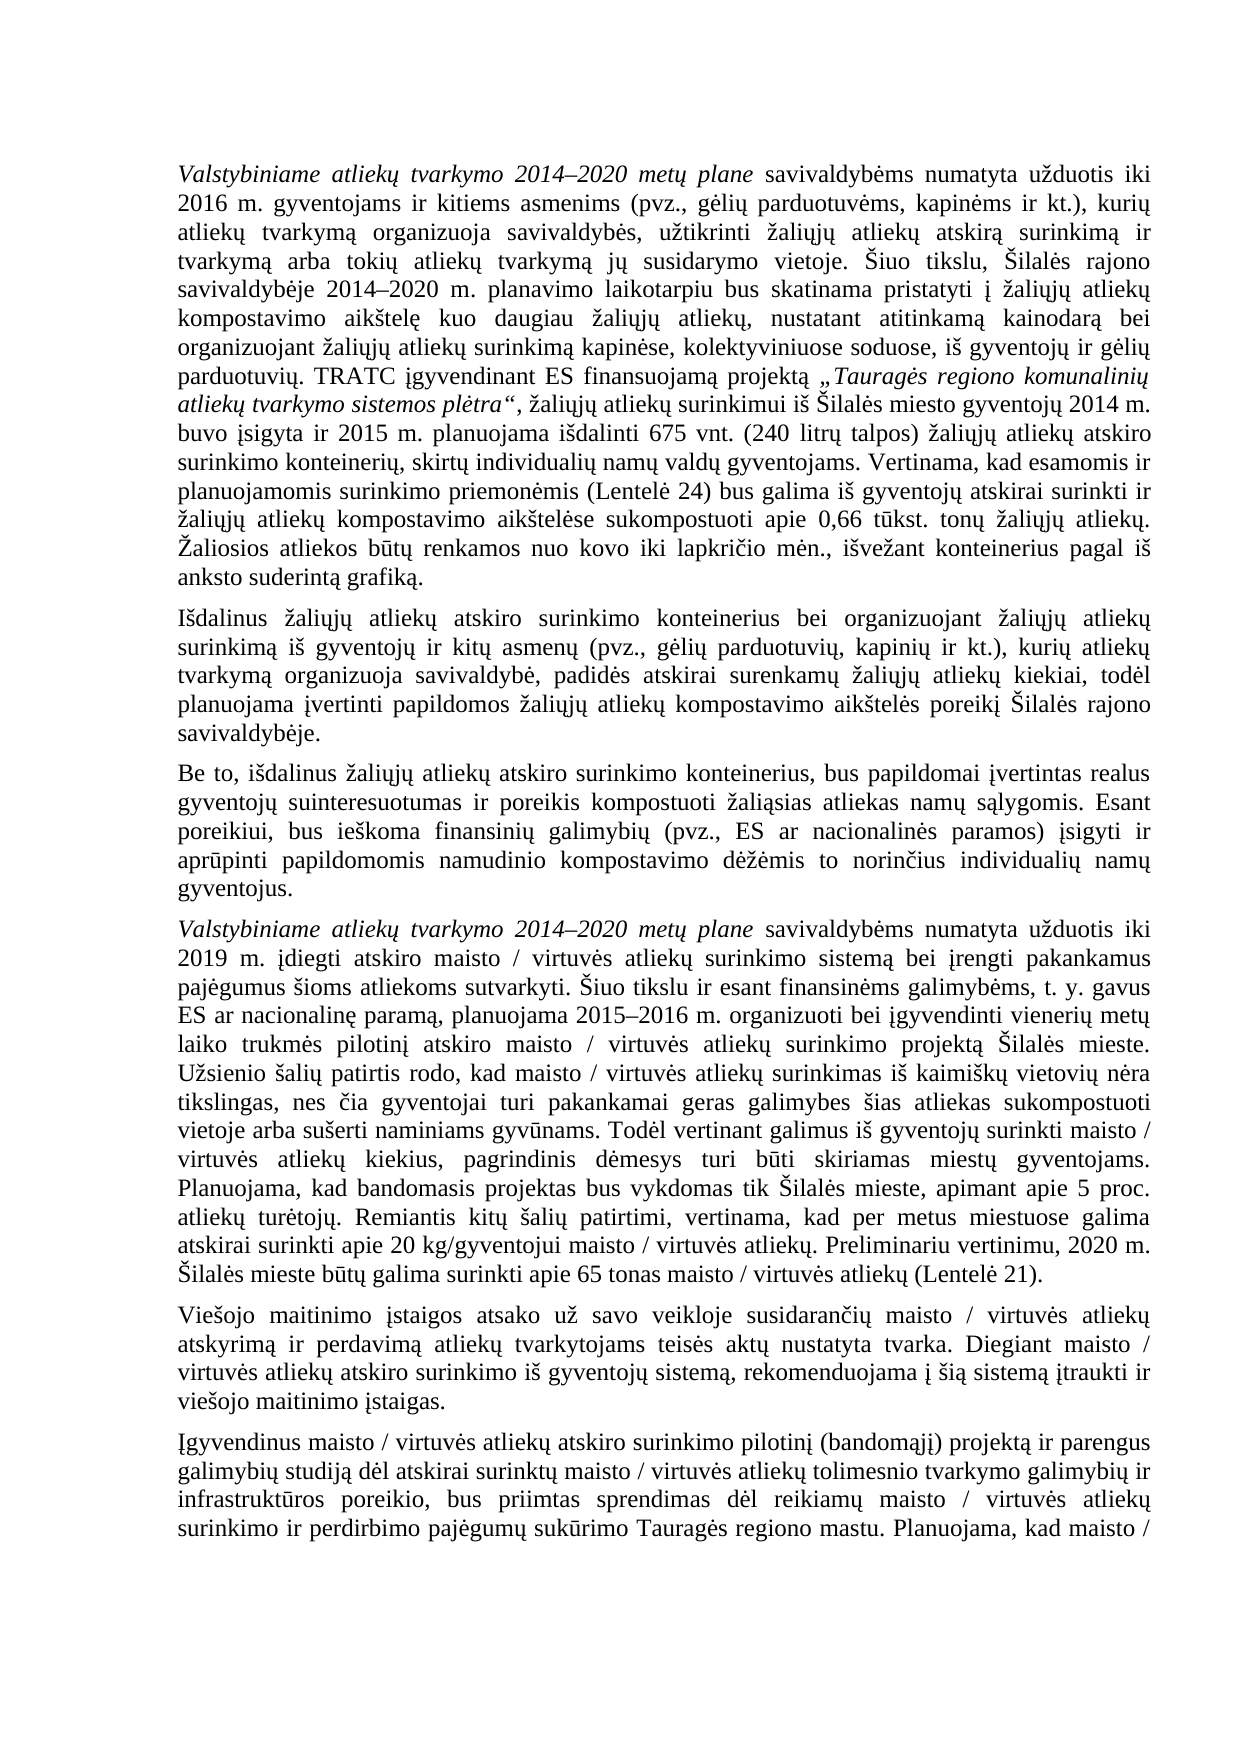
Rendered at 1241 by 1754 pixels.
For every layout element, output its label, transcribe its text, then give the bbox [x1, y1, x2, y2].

text Viešojo maitinimo įstaigos atsako už savo veikloje susidarančių maisto / virtuvės atliekų atskyrimą ir perdavimą atliekų tvarkytojams teisės aktų nustatyta tvarka. Diegiant maisto / virtuvės atliekų atskiro surinkimo iš gyventojų sistemą, rekomenduojama į šią sistemą įtraukti ir viešojo maitinimo įstaigas. [177, 1300, 1152, 1415]
text Valstybiniame atliekų tvarkymo 2014–2020 metų plane savivaldybėms numatyta užduotis iki 2016 m. gyventojams ir kitiems asmenims (pvz., gėlių parduotuvėms, kapinėms ir kt.), kurių atliekų tvarkymą organizuoja savivaldybės, užtikrinti žaliųjų atliekų atskirą surinkimą ir tvarkymą arba tokių atliekų tvarkymą jų susidarymo vietoje. Šiuo tikslu, Šilalės rajono savivaldybėje 2014–2020 m. planavimo laikotarpiu bus skatinama pristatyti į žaliųjų atliekų kompostavimo aikštelę kuo daugiau žaliųjų atliekų, nustatant atitinkamą kainodarą bei organizuojant žaliųjų atliekų surinkimą kapinėse, kolektyviniuose soduose, iš gyventojų ir gėlių parduotuvių. TRATC įgyvendinant ES finansuojamą projektą „Tauragės regiono komunalinių atliekų tvarkymo sistemos plėtra“, žaliųjų atliekų surinkimui iš Šilalės miesto gyventojų 2014 m. buvo įsigyta ir 2015 m. planuojama išdalinti 675 vnt. (240 litrų talpos) žaliųjų atliekų atskiro surinkimo konteinerių, skirtų individualių namų valdų gyventojams. Vertinama, kad esamomis ir planuojamomis surinkimo priemonėmis (Lentelė 24) bus galima iš gyventojų atskirai surinkti ir žaliųjų atliekų kompostavimo aikštelėse sukompostuoti apie 0,66 tūkst. tonų žaliųjų atliekų. Žaliosios atliekos būtų renkamos nuo kovo iki lapkričio mėn., išvežant konteinerius pagal iš anksto suderintą grafiką. [177, 159, 1152, 591]
text Įgyvendinus maisto / virtuvės atliekų atskiro surinkimo pilotinį (bandomąjį) projektą ir parengus galimybių studiją dėl atskirai surinktų maisto / virtuvės atliekų tolimesnio tvarkymo galimybių ir infrastruktūros poreikio, bus priimtas sprendimas dėl reikiamų maisto / virtuvės atliekų surinkimo ir perdirbimo pajėgumų sukūrimo Tauragės regiono mastu. Planuojama, kad maisto / [177, 1427, 1152, 1542]
text Valstybiniame atliekų tvarkymo 2014–2020 metų plane savivaldybėms numatyta užduotis iki 2019 m. įdiegti atskiro maisto / virtuvės atliekų surinkimo sistemą bei įrengti pakankamus pajėgumus šioms atliekoms sutvarkyti. Šiuo tikslu ir esant finansinėms galimybėms, t. y. gavus ES ar nacionalinę paramą, planuojama 2015–2016 m. organizuoti bei įgyvendinti vienerių metų laiko trukmės pilotinį atskiro maisto / virtuvės atliekų surinkimo projektą Šilalės mieste. Užsienio šalių patirtis rodo, kad maisto / virtuvės atliekų surinkimas iš kaimiškų vietovių nėra tikslingas, nes čia gyventojai turi pakankamai geras galimybes šias atliekas sukompostuoti vietoje arba sušerti naminiams gyvūnams. Todėl vertinant galimus iš gyventojų surinkti maisto / virtuvės atliekų kiekius, pagrindinis dėmesys turi būti skiriamas miestų gyventojams. Planuojama, kad bandomasis projektas bus vykdomas tik Šilalės mieste, apimant apie 5 proc. atliekų turėtojų. Remiantis kitų šalių patirtimi, vertinama, kad per metus miestuose galima atskirai surinkti apie 20 kg/gyventojui maisto / virtuvės atliekų. Preliminariu vertinimu, 2020 m. Šilalės mieste būtų galima surinkti apie 65 tonas maisto / virtuvės atliekų (Lentelė 21). [177, 914, 1152, 1288]
text Išdalinus žaliųjų atliekų atskiro surinkimo konteinerius bei organizuojant žaliųjų atliekų surinkimą iš gyventojų ir kitų asmenų (pvz., gėlių parduotuvių, kapinių ir kt.), kurių atliekų tvarkymą organizuoja savivaldybė, padidės atskirai surenkamų žaliųjų atliekų kiekiai, todėl planuojama įvertinti papildomos žaliųjų atliekų kompostavimo aikštelės poreikį Šilalės rajono savivaldybėje. [177, 603, 1152, 747]
text Be to, išdalinus žaliųjų atliekų atskiro surinkimo konteinerius, bus papildomai įvertintas realus gyventojų suinteresuotumas ir poreikis kompostuoti žaliąsias atliekas namų sąlygomis. Esant poreikiui, bus ieškoma finansinių galimybių (pvz., ES ar nacionalinės paramos) įsigyti ir aprūpinti papildomomis namudinio kompostavimo dėžėmis to norinčius individualių namų gyventojus. [177, 758, 1152, 902]
